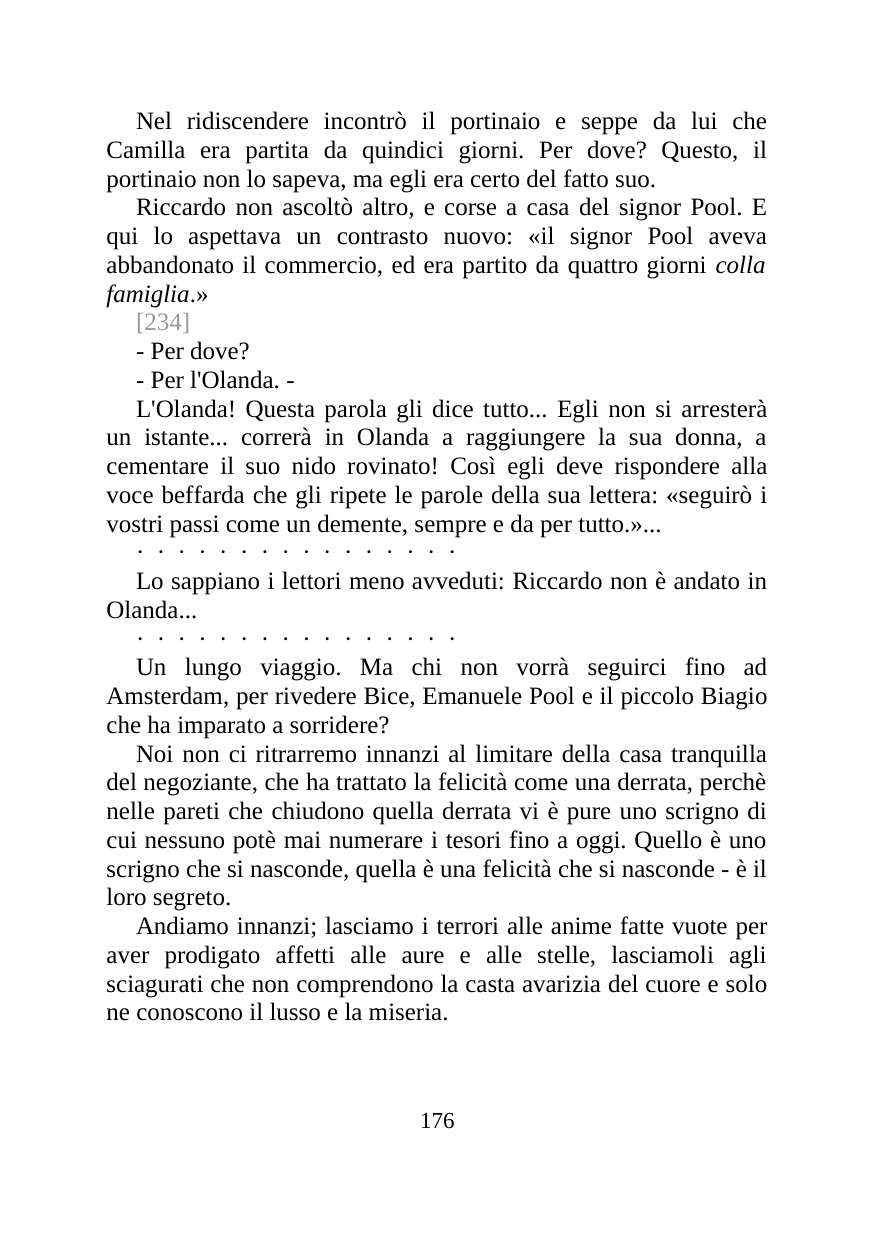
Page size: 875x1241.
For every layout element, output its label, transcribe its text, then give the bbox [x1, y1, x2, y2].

text Nel ridiscendere incontrò il portinaio e seppe da lui che Camilla era partita da quindici giorni. Per dove? Questo, il portinaio non lo sapeva, ma egli era certo del fatto suo. [106, 106, 768, 192]
text L'Olanda! Questa parola gli dice tutto... Egli non si arresterà un istante... correrà in Olanda a raggiungere la sua donna, a cementare il suo nido rovinato! Così egli deve rispondere alla voce beffarda che gli ripete le parole della sua lettera: «seguirò i vostri passi come un demente, sempre e da per tutto.»... [106, 394, 768, 537]
text Andiamo innanzi; lasciamo i terrori alle anime fatte vuote per aver prodigato affetti alle aure e alle stelle, lasciamoli agli sciagurati che non comprendono la casta avarizia del cuore e solo ne conoscono il lusso e la miseria. [106, 911, 768, 1026]
text ················ [106, 537, 768, 566]
text ················ [106, 624, 768, 652]
text - Per dove? [106, 336, 768, 365]
text Lo sappiano i lettori meno avveduti: Riccardo non è andato in Olanda... [106, 566, 768, 624]
text Un lungo viaggio. Ma chi non vorrà seguirci fino ad Amsterdam, per rivedere Bice, Emanuele Pool e il piccolo Biagio che ha imparato a sorridere? [106, 652, 768, 739]
text Noi non ci ritrarremo innanzi al limitare della casa tranquilla del negoziante, che ha trattato la felicità come una derrata, perchè nelle pareti che chiudono quella derrata vi è pure uno scrigno di cui nessuno potè mai numerare i tesori fino a oggi. Quello è uno scrigno che si nasconde, quella è una felicità che si nasconde - è il loro segreto. [106, 739, 768, 911]
text Riccardo non ascoltò altro, e corse a casa del signor Pool. E qui lo aspettava un contrasto nuovo: «il signor Pool aveva abbandonato il commercio, ed era partito da quattro giorni colla famiglia.» [106, 192, 768, 307]
text - Per l'Olanda. - [106, 365, 768, 394]
text [234] [106, 307, 768, 336]
